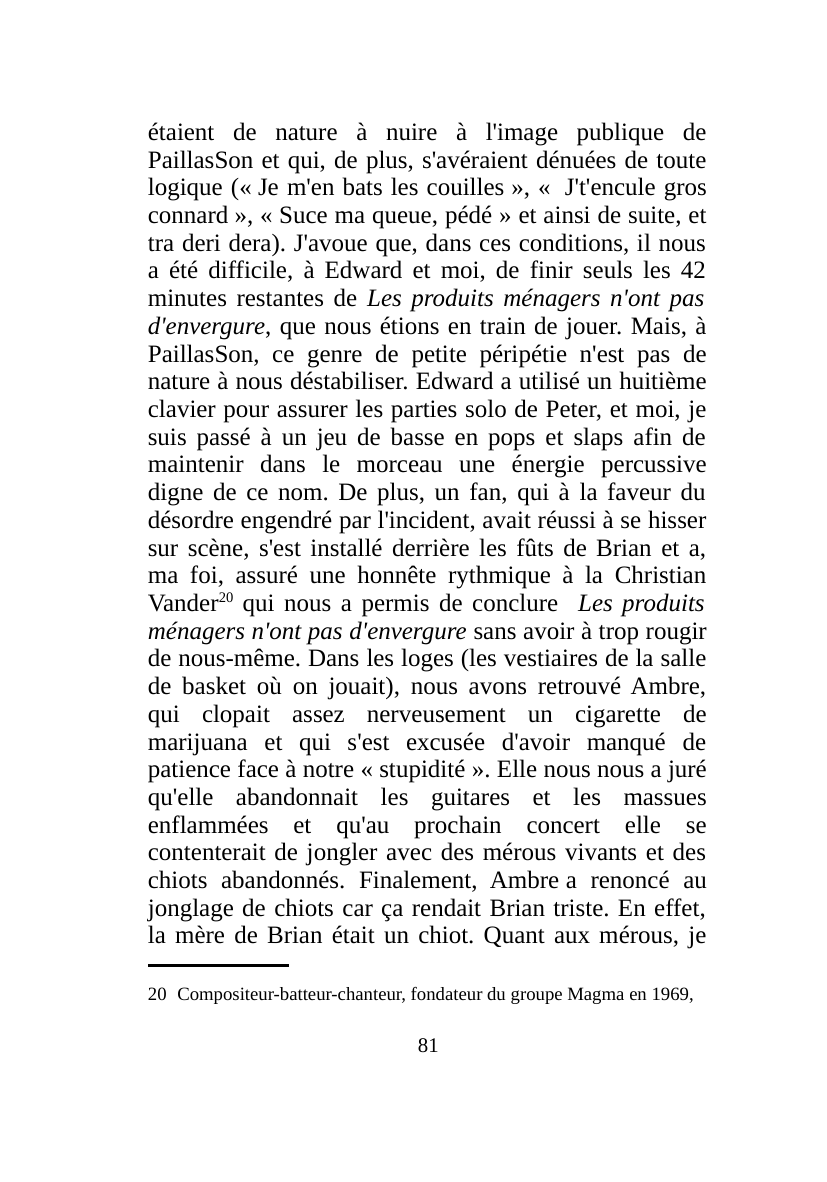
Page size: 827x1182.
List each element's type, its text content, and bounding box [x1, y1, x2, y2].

text étaient de nature à nuire à l'image publique de PaillasSon et qui, de plus, s'avéraient dénuées de toute logique (« Je m'en bats les couilles », « J't'encule gros connard », « Suce ma queue, pédé » et ainsi de suite, et tra deri dera). J'avoue que, dans ces conditions, il nous a été difficile, à Edward et moi, de finir seuls les 42 minutes restantes de Les produits ménagers n'ont pas d'envergure, que nous étions en train de jouer. Mais, à PaillasSon, ce genre de petite péripétie n'est pas de nature à nous déstabiliser. Edward a utilisé un huitième clavier pour assurer les parties solo de Peter, et moi, je suis passé à un jeu de basse en pops et slaps afin de maintenir dans le morceau une énergie percussive digne de ce nom. De plus, un fan, qui à la faveur du désordre engendré par l'incident, avait réussi à se hisser sur scène, s'est installé derrière les fûts de Brian et a, ma foi, assuré une honnête rythmique à la Christian Vander qui nous a permis de conclure Les produits ménagers n'ont pas d'envergure sans avoir à trop rougir de nous‑même. Dans les loges (les vestiaires de la salle de basket où on jouait), nous avons retrouvé Ambre, qui clopait assez nerveusement un cigarette de marijuana et qui s'est excusée d'avoir manqué de patience face à notre « stupidité ». Elle nous nous a juré qu'elle abandonnait les guitares et les massues enflammées et qu'au prochain concert elle se contenterait de jongler avec des mérous vivants et des chiots abandonnés. Finalement, Ambre a renoncé au jonglage de chiots car ça rendait Brian triste. En effet, la mère de Brian était un chiot. Quant aux mérous, je [148, 118, 707, 949]
text Compositeur-batteur-chanteur, fondateur du groupe Magma en 1969, [148, 983, 709, 1004]
